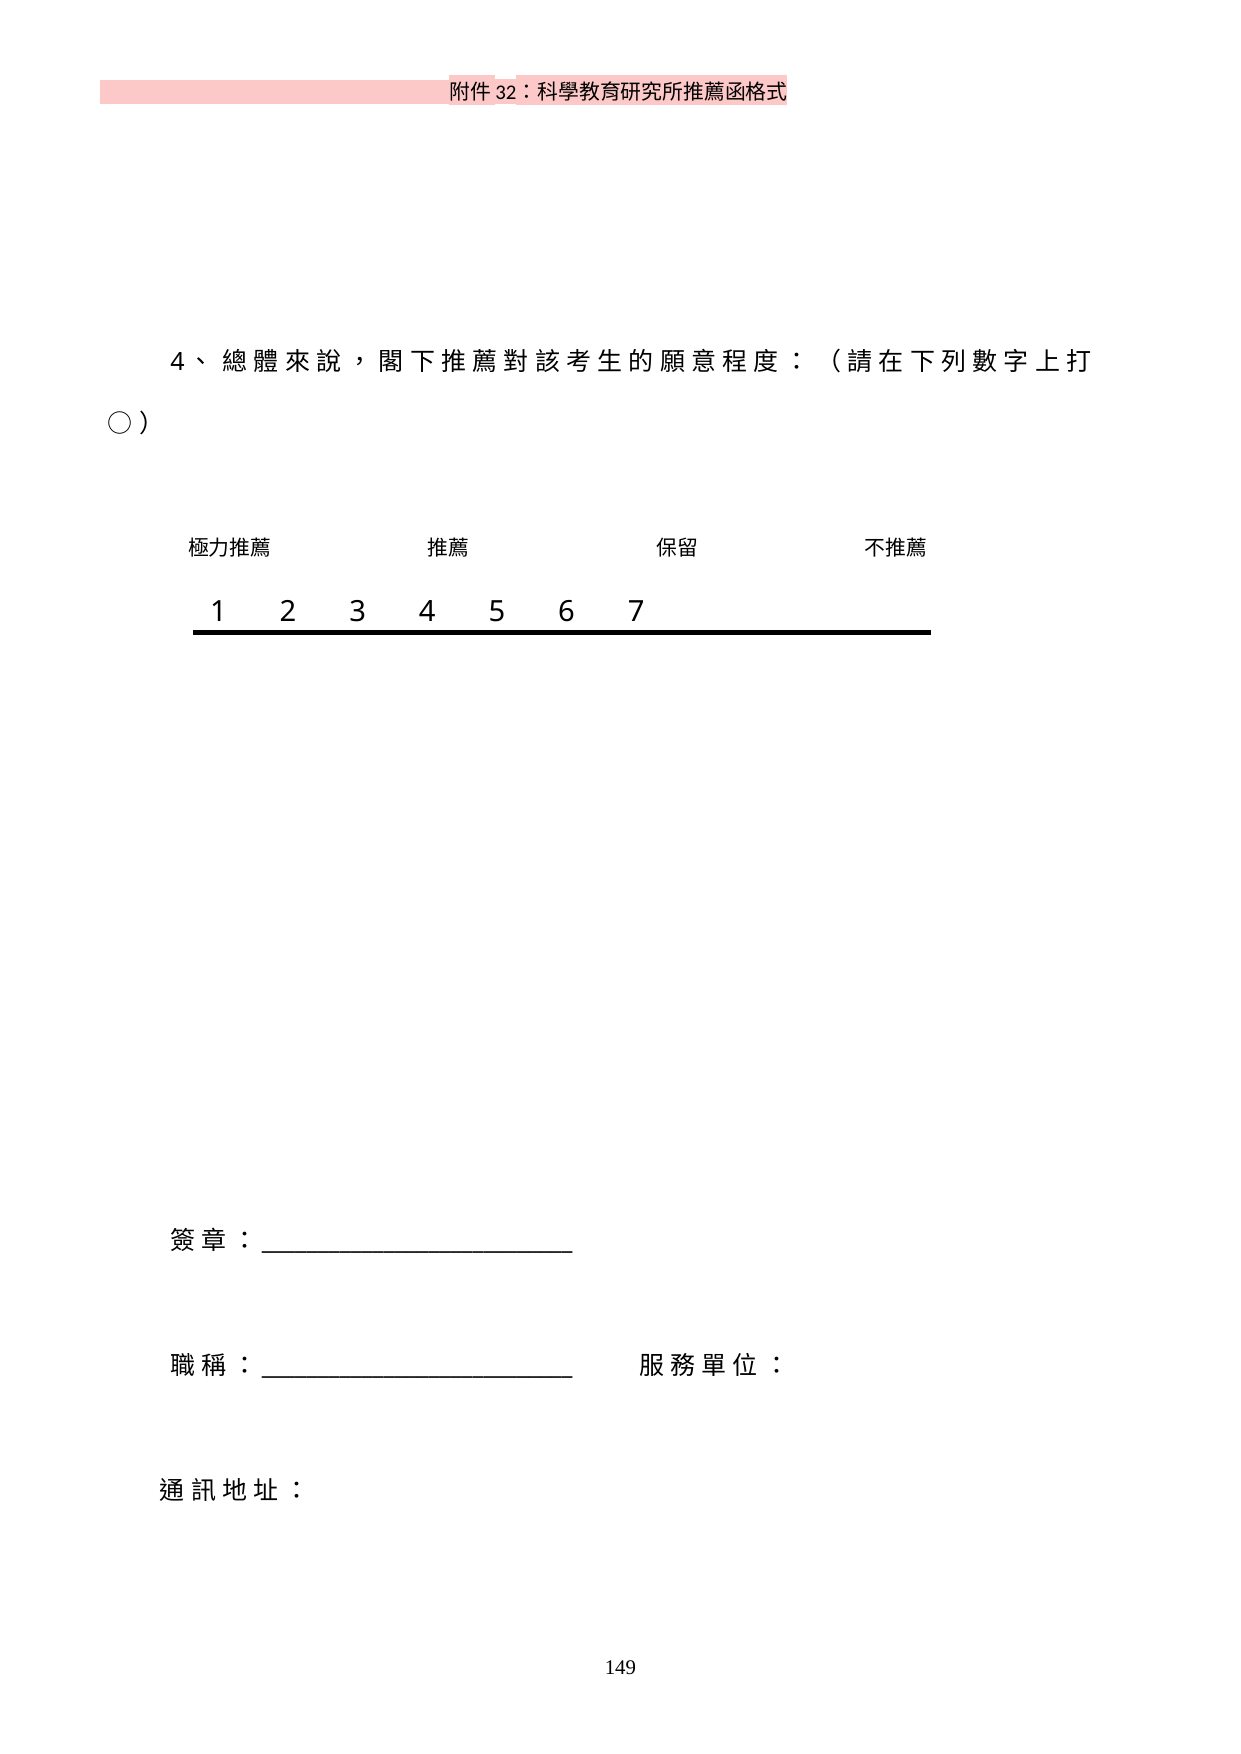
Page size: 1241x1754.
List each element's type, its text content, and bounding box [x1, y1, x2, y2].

table_header [193, 635, 931, 697]
text 4、總體來說，閣下推薦對該考生的願意程度：（請在下列數字上打○） [104, 317, 1136, 442]
text 通訊地址： [104, 1447, 1136, 1510]
text 簽章：____________________________ [104, 1197, 1136, 1260]
text 1 2 3 4 5 6 7 [104, 567, 1136, 630]
text 極力推薦 推薦 保留 不推薦 [104, 505, 1136, 567]
text 職稱：____________________________ 服務單位： [104, 1322, 1136, 1385]
